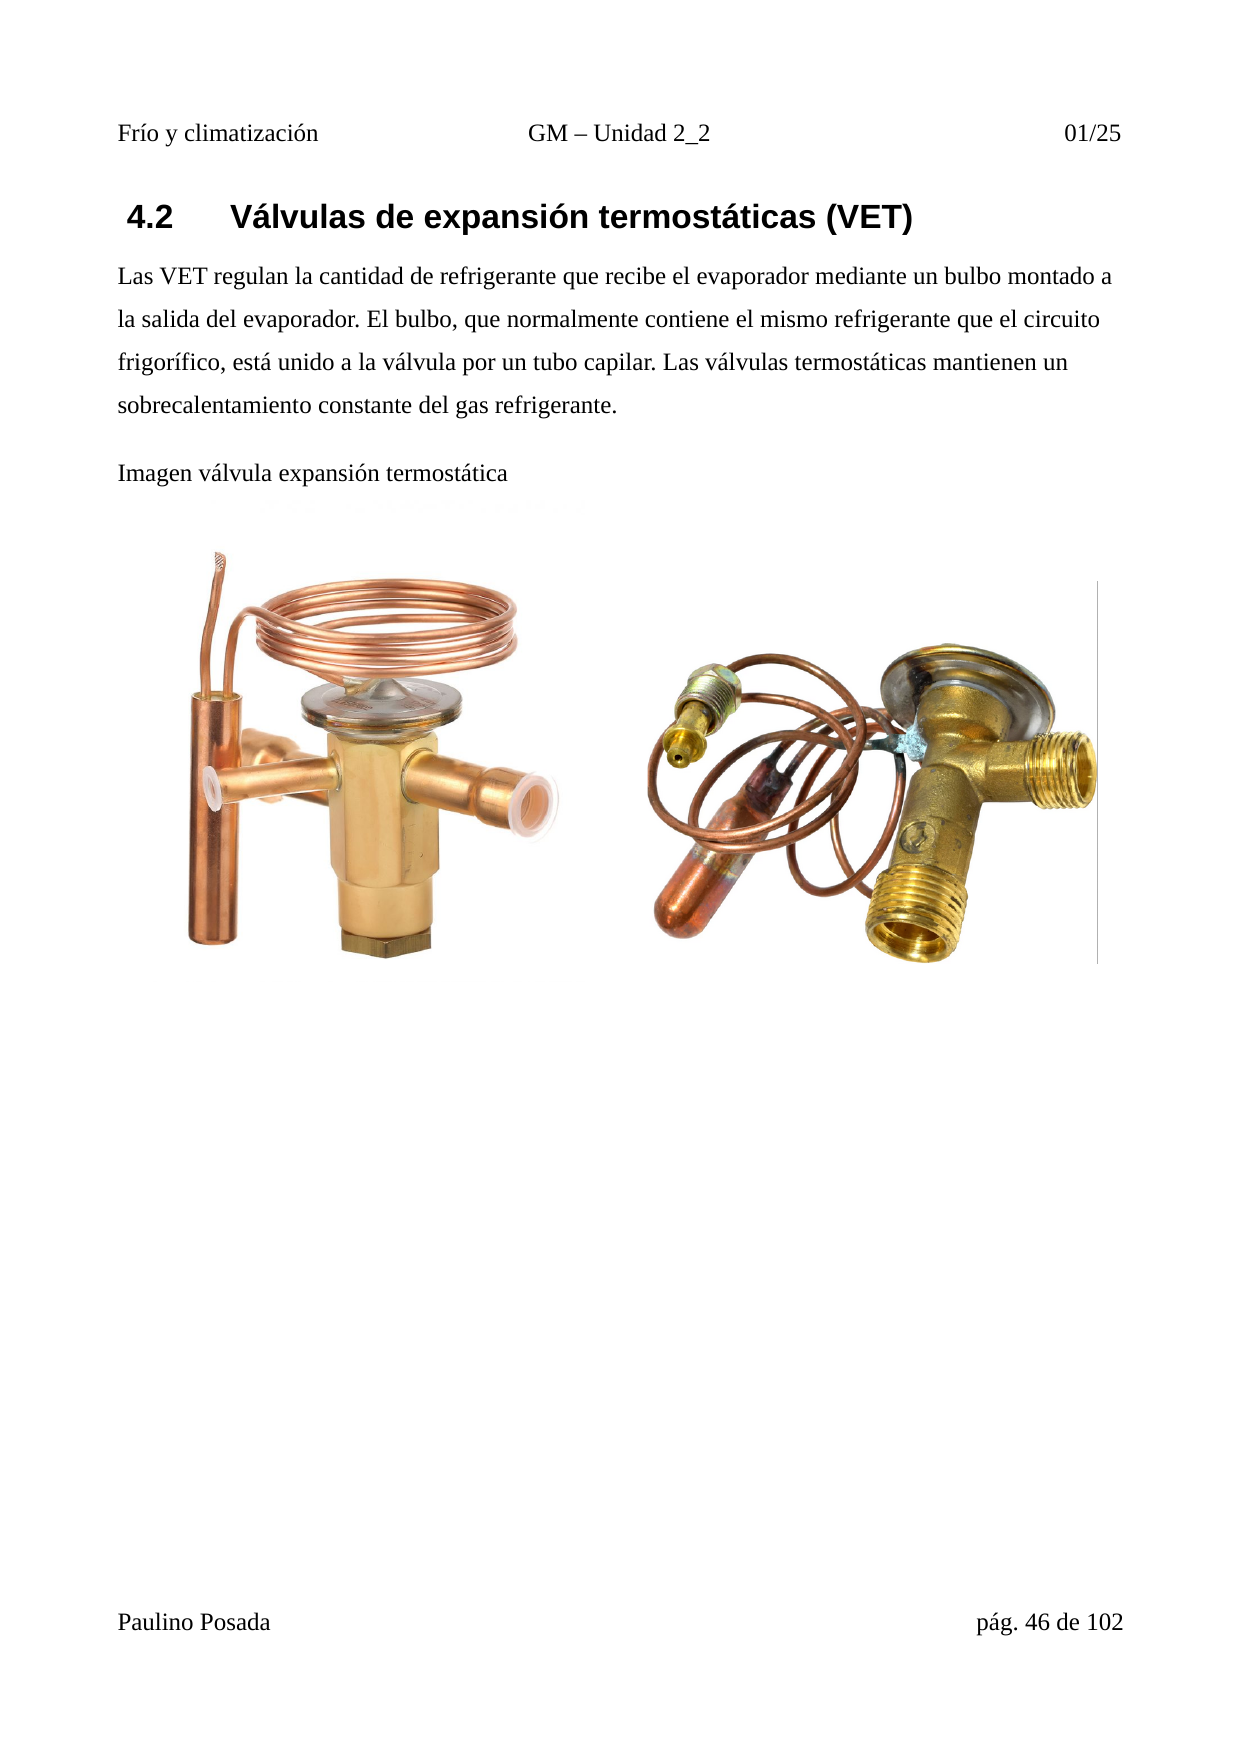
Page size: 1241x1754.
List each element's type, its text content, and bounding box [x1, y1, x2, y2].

picture [647, 581, 1098, 964]
text Las VET regulan la cantidad de refrigerante que recibe el evaporador mediante un bulbo montado a la salida del evaporador. El bulbo, que normalmente contiene el mismo refrigerante que el circuito frigorífico, está unido a la válvula por un tubo capilar. Las válvulas termostáticas mantienen un sobrecalentamiento constante del gas refrigerante. [117, 261, 1123, 419]
text Imagen válvula expansión termostática [117, 458, 1123, 487]
picture [134, 500, 585, 982]
subtitle Válvulas de expansión termostáticas (VET) [117, 197, 1123, 236]
